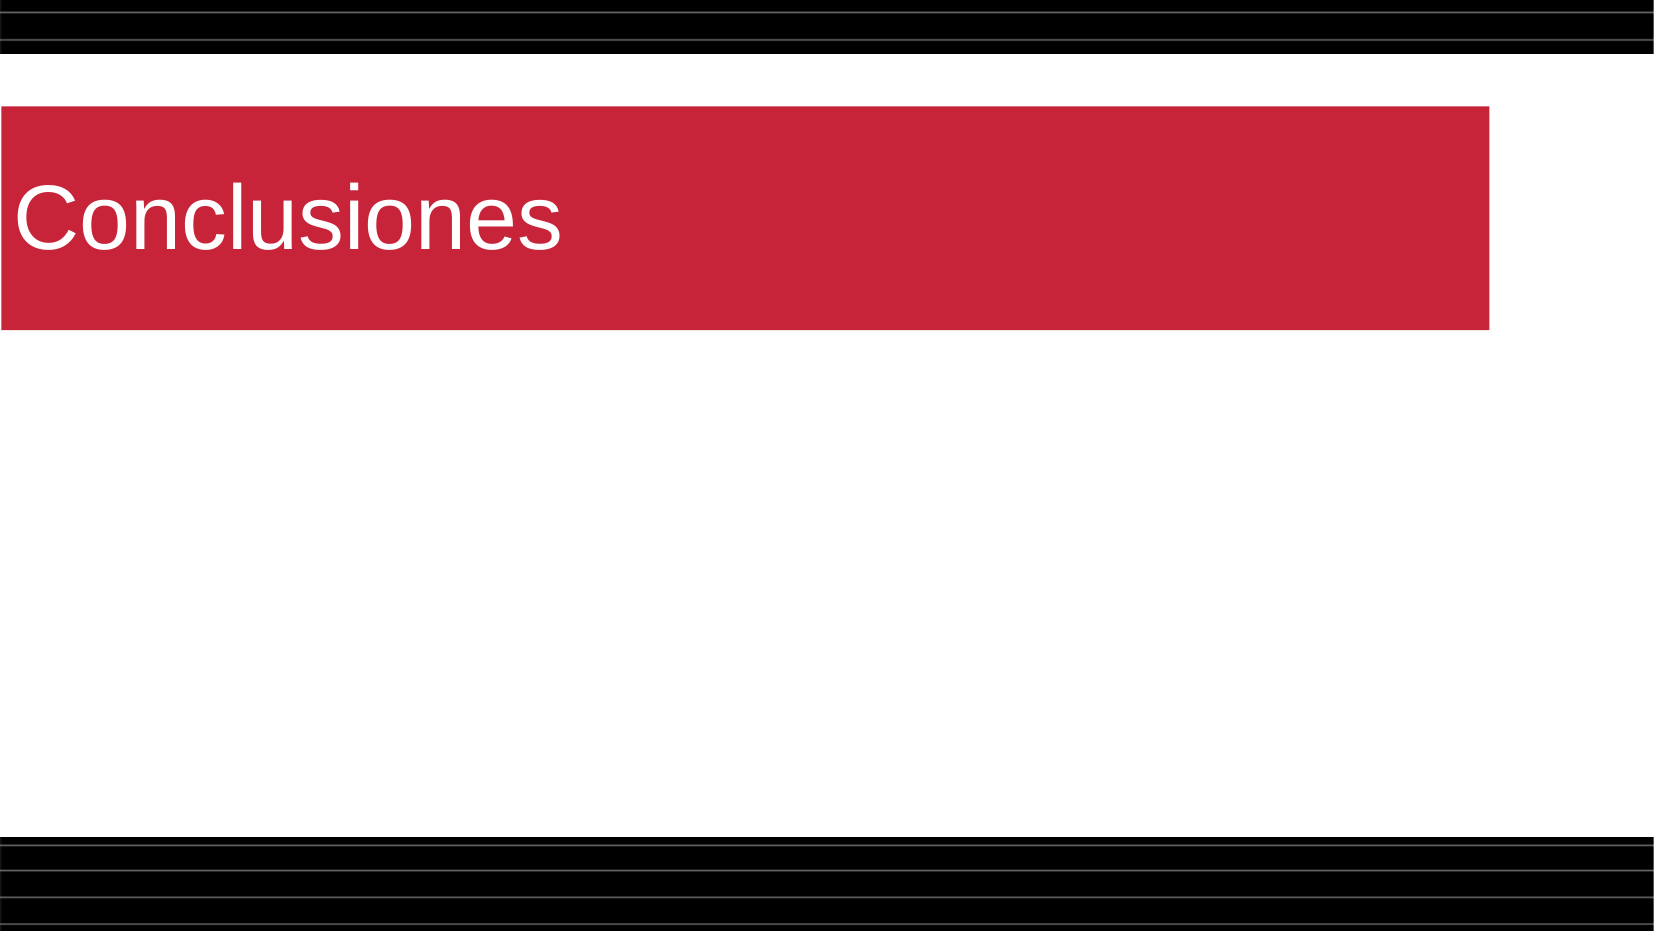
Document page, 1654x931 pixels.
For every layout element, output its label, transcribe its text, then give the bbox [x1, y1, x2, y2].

title Conclusiones [1, 106, 1490, 331]
picture [0, 0, 1654, 54]
picture [0, 837, 1654, 931]
